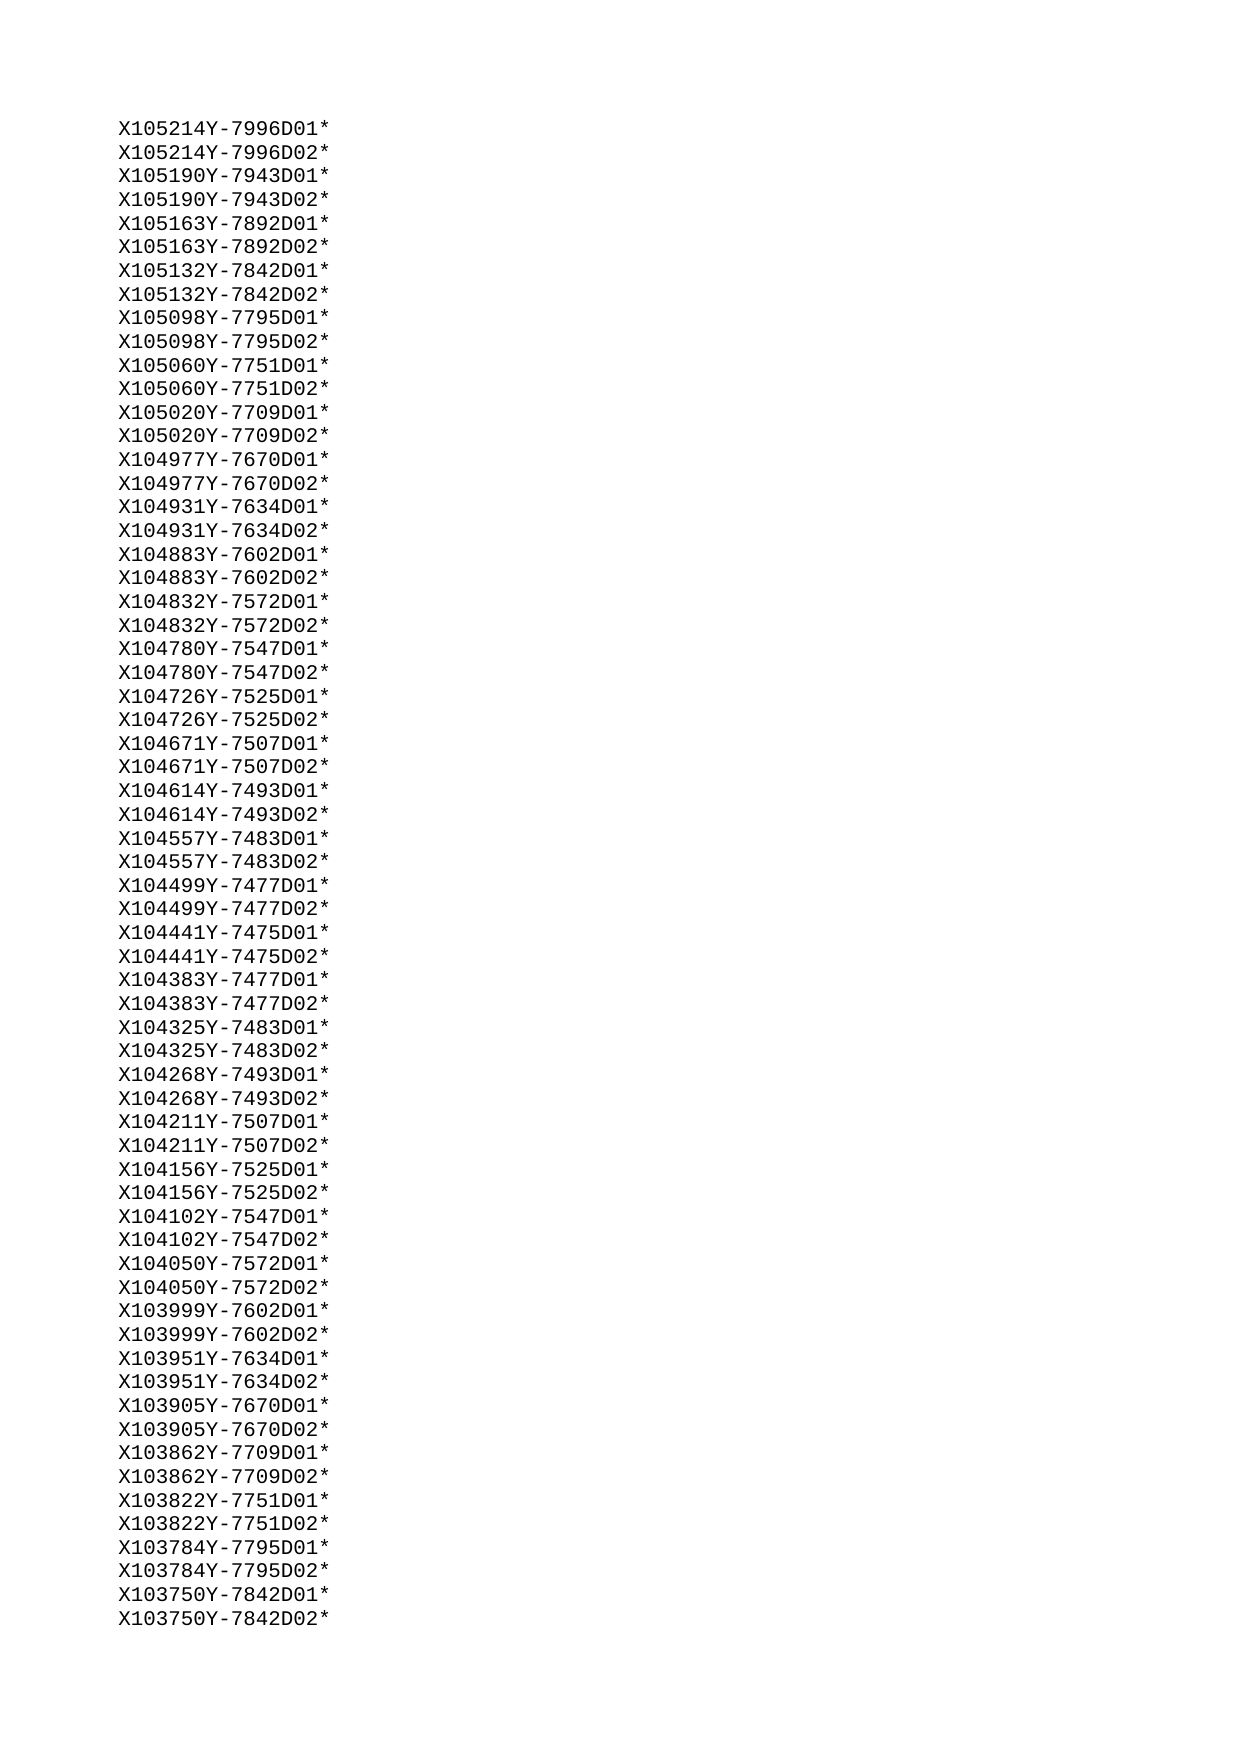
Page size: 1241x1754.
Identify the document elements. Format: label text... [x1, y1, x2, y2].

text X104883Y-7602D01* [118, 544, 1122, 567]
text X105020Y-7709D01* [118, 402, 1122, 426]
text X104832Y-7572D01* [118, 591, 1122, 615]
text X105060Y-7751D01* [118, 354, 1122, 378]
text X104780Y-7547D01* [118, 638, 1122, 662]
text X105098Y-7795D02* [118, 331, 1122, 354]
text X104499Y-7477D01* [118, 875, 1122, 898]
text X105060Y-7751D02* [118, 378, 1122, 402]
text X104102Y-7547D02* [118, 1229, 1122, 1253]
text X105020Y-7709D02* [118, 426, 1122, 449]
text X104726Y-7525D01* [118, 686, 1122, 709]
text X104383Y-7477D02* [118, 993, 1122, 1017]
text X104780Y-7547D02* [118, 662, 1122, 686]
text X104383Y-7477D01* [118, 969, 1122, 993]
text X103784Y-7795D02* [118, 1561, 1122, 1584]
text X103784Y-7795D01* [118, 1537, 1122, 1561]
text X105132Y-7842D02* [118, 284, 1122, 307]
text X104832Y-7572D02* [118, 615, 1122, 638]
text X104671Y-7507D01* [118, 733, 1122, 757]
text X104726Y-7525D02* [118, 709, 1122, 733]
text X104156Y-7525D01* [118, 1158, 1122, 1182]
text X103822Y-7751D01* [118, 1489, 1122, 1513]
text X105163Y-7892D02* [118, 236, 1122, 260]
text X104325Y-7483D01* [118, 1017, 1122, 1040]
text X103905Y-7670D02* [118, 1419, 1122, 1442]
text X104268Y-7493D01* [118, 1064, 1122, 1088]
text X104614Y-7493D01* [118, 780, 1122, 804]
text X103951Y-7634D02* [118, 1371, 1122, 1395]
text X104325Y-7483D02* [118, 1040, 1122, 1064]
text X104671Y-7507D02* [118, 757, 1122, 780]
text X104557Y-7483D02* [118, 851, 1122, 875]
text X104211Y-7507D02* [118, 1135, 1122, 1158]
text X104102Y-7547D01* [118, 1206, 1122, 1229]
text X103999Y-7602D01* [118, 1300, 1122, 1324]
text X104050Y-7572D02* [118, 1277, 1122, 1300]
text X104050Y-7572D01* [118, 1253, 1122, 1277]
text X104977Y-7670D02* [118, 473, 1122, 496]
text X105214Y-7996D01* [118, 118, 1122, 142]
text X103750Y-7842D02* [118, 1608, 1122, 1631]
text X104156Y-7525D02* [118, 1182, 1122, 1206]
text X104883Y-7602D02* [118, 567, 1122, 591]
text X103862Y-7709D01* [118, 1442, 1122, 1466]
text X104614Y-7493D02* [118, 804, 1122, 827]
text X104977Y-7670D01* [118, 449, 1122, 473]
text X105163Y-7892D01* [118, 213, 1122, 236]
text X104931Y-7634D01* [118, 496, 1122, 520]
text X105214Y-7996D02* [118, 142, 1122, 165]
text X104441Y-7475D02* [118, 946, 1122, 969]
text X104268Y-7493D02* [118, 1088, 1122, 1111]
text X104441Y-7475D01* [118, 922, 1122, 946]
text X105098Y-7795D01* [118, 307, 1122, 331]
text X105132Y-7842D01* [118, 260, 1122, 284]
text X103862Y-7709D02* [118, 1466, 1122, 1489]
text X103999Y-7602D02* [118, 1324, 1122, 1348]
text X104499Y-7477D02* [118, 898, 1122, 922]
text X104557Y-7483D01* [118, 827, 1122, 851]
text X103750Y-7842D01* [118, 1584, 1122, 1608]
text X103951Y-7634D01* [118, 1348, 1122, 1371]
text X103822Y-7751D02* [118, 1513, 1122, 1537]
text X105190Y-7943D02* [118, 189, 1122, 213]
text X104931Y-7634D02* [118, 520, 1122, 544]
text X103905Y-7670D01* [118, 1395, 1122, 1419]
text X104211Y-7507D01* [118, 1111, 1122, 1135]
text X105190Y-7943D01* [118, 165, 1122, 189]
